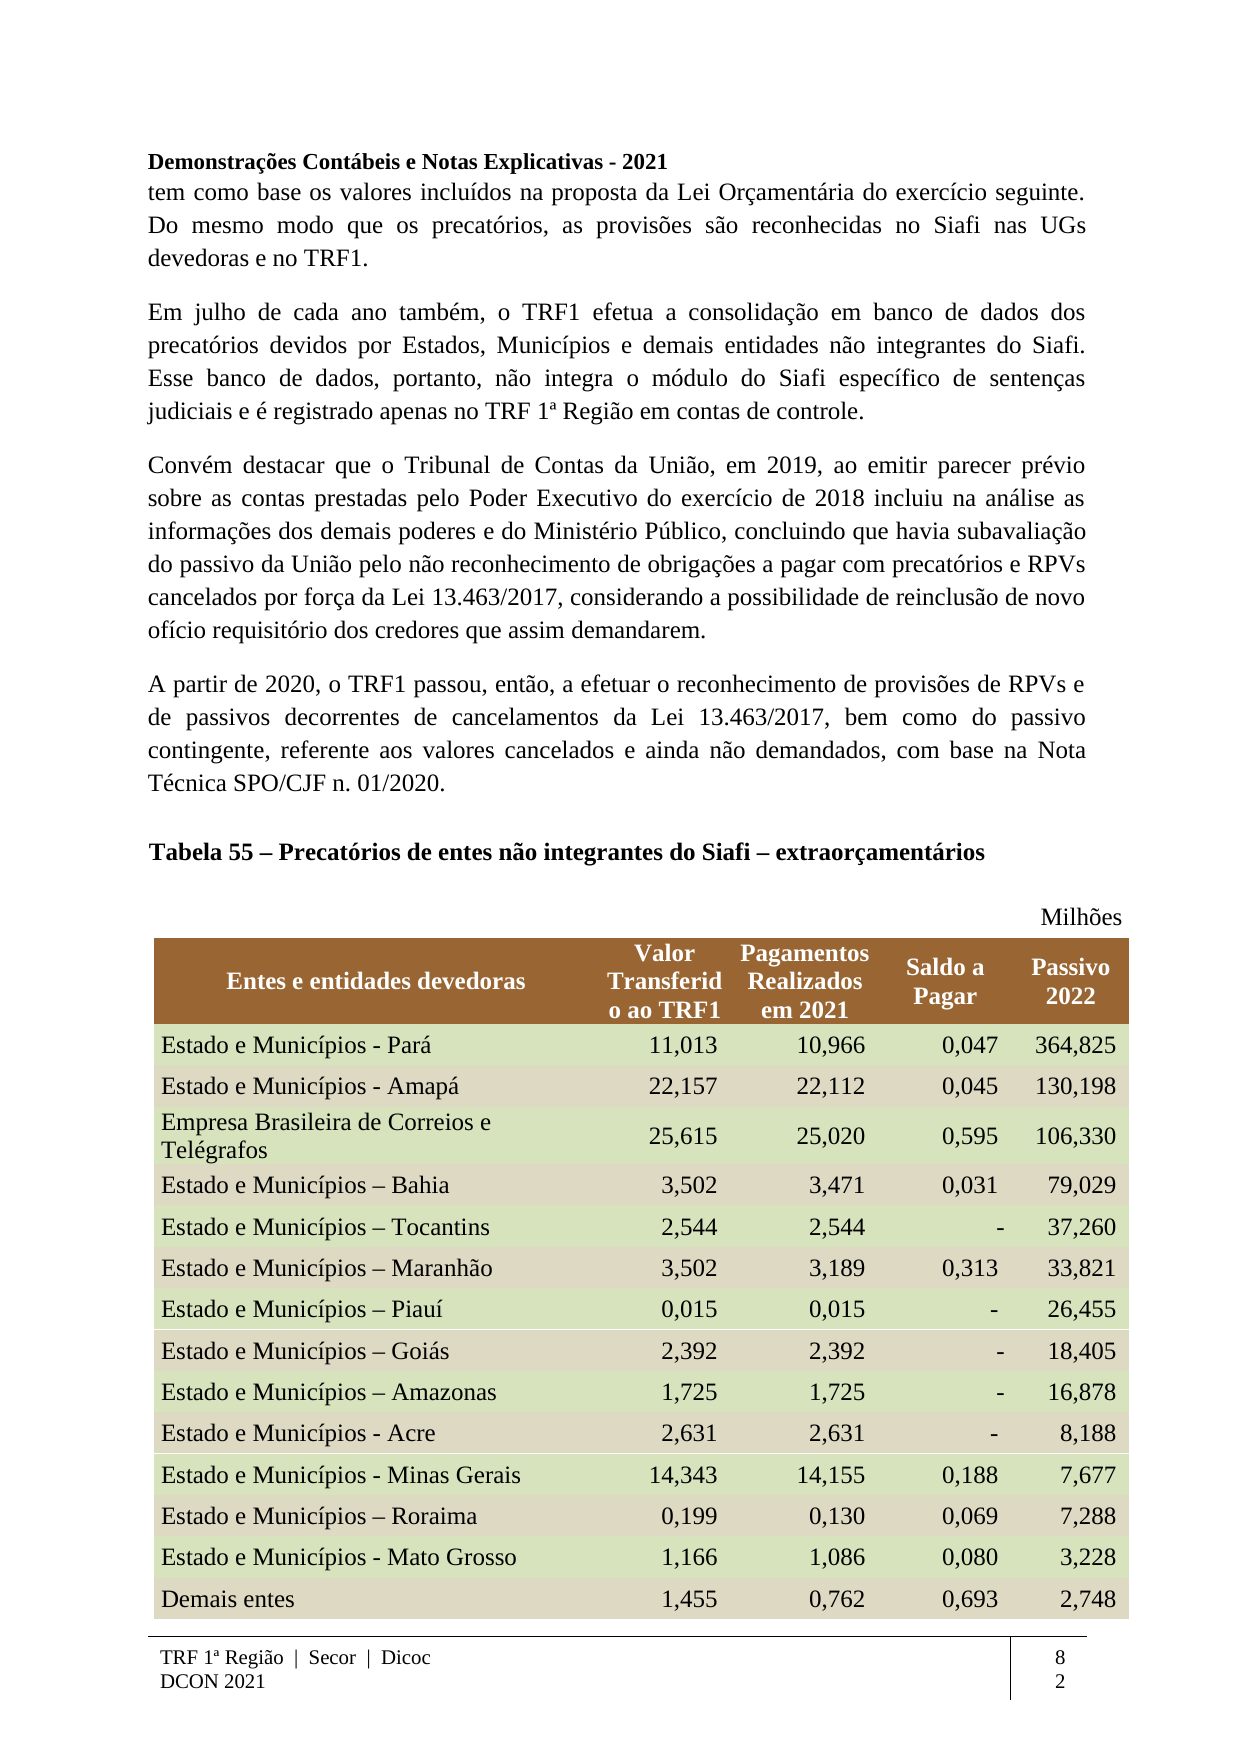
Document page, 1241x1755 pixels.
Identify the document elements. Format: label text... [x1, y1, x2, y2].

table_cell 0,015 [731, 1288, 879, 1329]
table_cell 364,825 [1011, 1024, 1129, 1065]
table_cell 79,029 [1011, 1164, 1129, 1205]
table_cell 11,013 [598, 1024, 731, 1065]
table_cell Pagamentos Realizados em 2021 [731, 938, 879, 1024]
table_cell 3,189 [731, 1247, 879, 1288]
text Em julho de cada ano também, o TRF1 efetua a consolidação em banco de dados dos precatórios devidos por Estados, Municípios e demais entidades não integrantes do Siafi. Esse banco de dados, portanto, não integra o módulo do Siafi específico de sentenças judiciais e é registrado apenas no TRF 1ª Região em contas de controle. [148, 297, 1087, 425]
table_cell 0,031 [879, 1164, 1011, 1205]
table_cell 0,762 [731, 1578, 879, 1619]
table_cell 8,188 [1011, 1412, 1129, 1453]
table_cell Estado e Municípios – Goiás [154, 1330, 598, 1371]
table_cell 106,330 [1011, 1107, 1129, 1164]
text Convém destacar que o Tribunal de Contas da União, em 2019, ao emitir parecer prévio sobre as contas prestadas pelo Poder Executivo do exercício de 2018 incluiu na análise as informações dos demais poderes e do Ministério Público, concluindo que havia subavaliação do passivo da União pelo não reconhecimento de obrigações a pagar com precatórios e RPVs cancelados por força da Lei 13.463/2017, considerando a possibilidade de reinclusão de novo ofício requisitório dos credores que assim demandarem. [148, 450, 1087, 644]
table_cell 18,405 [1011, 1330, 1129, 1371]
table_cell 0,188 [879, 1454, 1011, 1495]
table_cell 2,544 [598, 1205, 731, 1247]
table_cell 16,878 [1011, 1371, 1129, 1412]
table_cell 0,693 [879, 1578, 1011, 1619]
table_cell Estado e Municípios – Tocantins [154, 1205, 598, 1247]
table_cell Estado e Municípios – Roraima [154, 1495, 598, 1536]
table_cell 22,112 [731, 1065, 879, 1107]
table_cell Estado e Municípios - Mato Grosso [154, 1536, 598, 1578]
table_cell Estado e Municípios - Pará [154, 1024, 598, 1065]
table_cell 22,157 [598, 1065, 731, 1107]
table_cell 14,343 [598, 1454, 731, 1495]
text Tabela 55 – Precatórios de entes não integrantes do Siafi – extraorçamentários [149, 835, 1086, 868]
table_header Milhões [154, 896, 1129, 938]
table_cell Estado e Municípios – Bahia [154, 1164, 598, 1205]
table_cell 1,725 [598, 1371, 731, 1412]
table_cell 1,725 [731, 1371, 879, 1412]
table_cell Estado e Municípios - Amapá [154, 1065, 598, 1107]
table_cell 130,198 [1011, 1065, 1129, 1107]
table_cell Estado e Municípios - Minas Gerais [154, 1454, 598, 1495]
table_cell Valor Transferido ao TRF1 [598, 938, 731, 1024]
table_cell - [879, 1205, 1011, 1247]
table_cell 37,260 [1011, 1205, 1129, 1247]
table_cell 7,677 [1011, 1454, 1129, 1495]
text A partir de 2020, o TRF1 passou, então, a efetuar o reconhecimento de provisões de RPVs e de passivos decorrentes de cancelamentos da Lei 13.463/2017, bem como do passivo contingente, referente aos valores cancelados e ainda não demandados, com base na Nota Técnica SPO/CJF n. 01/2020. [148, 669, 1087, 797]
table_cell 26,455 [1011, 1288, 1129, 1329]
table_cell Saldo a Pagar [879, 938, 1011, 1024]
table_cell 25,020 [731, 1107, 879, 1164]
table_cell - [879, 1412, 1011, 1453]
table_cell Empresa Brasileira de Correios e Telégrafos [154, 1107, 598, 1164]
table_cell 3,502 [598, 1247, 731, 1288]
table_cell 14,155 [731, 1454, 879, 1495]
table_cell 1,086 [731, 1536, 879, 1578]
table_cell 0,595 [879, 1107, 1011, 1164]
table_cell 0,199 [598, 1495, 731, 1536]
table_cell Passivo 2022 [1011, 938, 1129, 1024]
table_cell Estado e Municípios – Piauí [154, 1288, 598, 1329]
table_cell 25,615 [598, 1107, 731, 1164]
table_cell 2,392 [598, 1330, 731, 1371]
table_cell 0,080 [879, 1536, 1011, 1578]
table_cell 2,544 [731, 1205, 879, 1247]
table_cell Estado e Municípios - Acre [154, 1412, 598, 1453]
table_cell 0,015 [598, 1288, 731, 1329]
table_cell - [879, 1371, 1011, 1412]
table_cell 2,392 [731, 1330, 879, 1371]
table_cell Estado e Municípios – Maranhão [154, 1247, 598, 1288]
table_cell 10,966 [731, 1024, 879, 1065]
table_cell 3,228 [1011, 1536, 1129, 1578]
table_cell 2,631 [731, 1412, 879, 1453]
table_cell 1,166 [598, 1536, 731, 1578]
table_cell 3,471 [731, 1164, 879, 1205]
table_cell Entes e entidades devedoras [154, 938, 598, 1024]
table_cell 2,631 [598, 1412, 731, 1453]
table_cell 3,502 [598, 1164, 731, 1205]
table_cell 33,821 [1011, 1247, 1129, 1288]
table_cell 7,288 [1011, 1495, 1129, 1536]
table_cell - [879, 1288, 1011, 1329]
table_cell Estado e Municípios – Amazonas [154, 1371, 598, 1412]
table_cell 0,130 [731, 1495, 879, 1536]
table_cell 0,069 [879, 1495, 1011, 1536]
text tem como base os valores incluídos na proposta da Lei Orçamentária do exercício seguinte. Do mesmo modo que os precatórios, as provisões são reconhecidas no Siafi nas UGs devedoras e no TRF1. [148, 177, 1087, 272]
table_cell 0,313 [879, 1247, 1011, 1288]
table_cell Demais entes [154, 1578, 598, 1619]
table_cell 0,047 [879, 1024, 1011, 1065]
table_cell 0,045 [879, 1065, 1011, 1107]
table_cell 1,455 [598, 1578, 731, 1619]
table_cell - [879, 1330, 1011, 1371]
table_cell 2,748 [1011, 1578, 1129, 1619]
